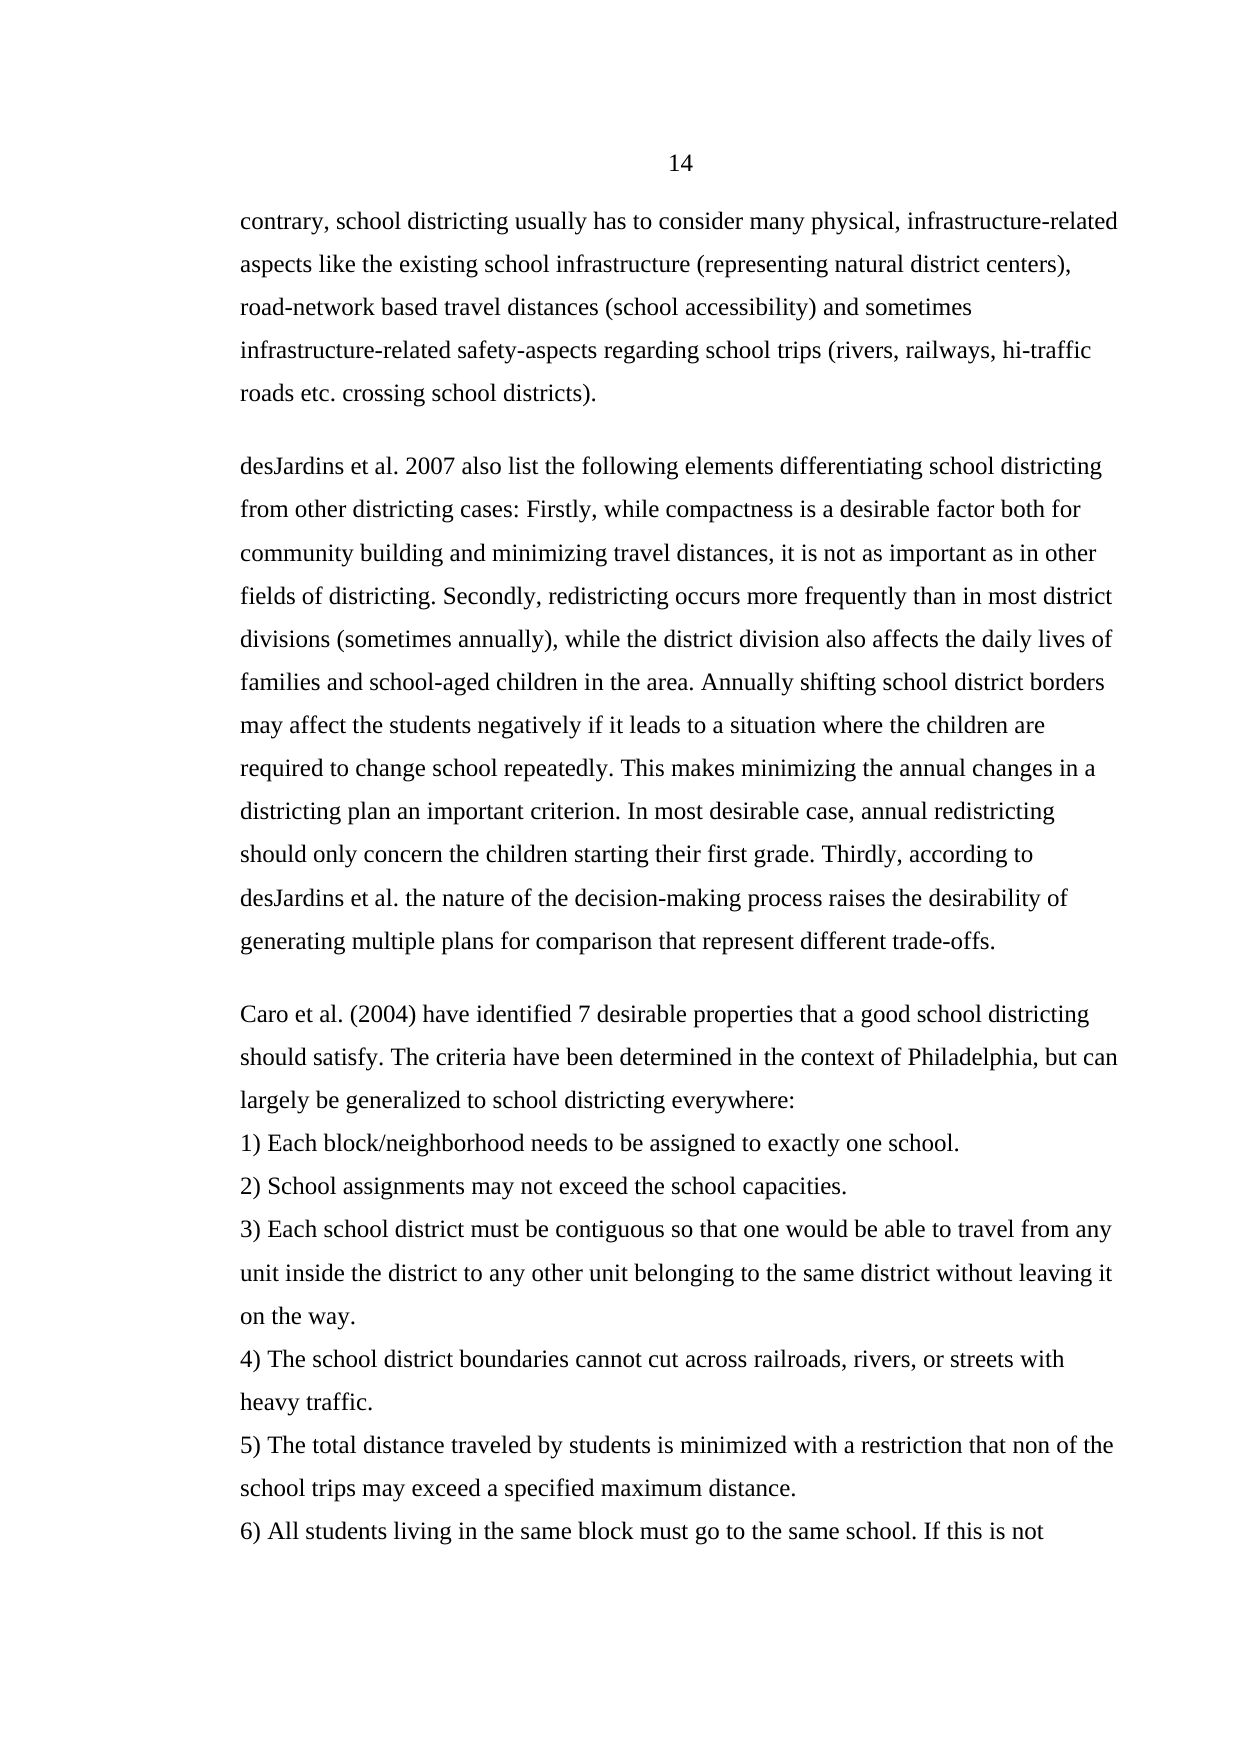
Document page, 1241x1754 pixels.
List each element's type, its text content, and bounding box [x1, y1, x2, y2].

text desJardins et al. 2007 also list the following elements differentiating school districting from other districting cases: Firstly, while compactness is a desirable factor both for community building and minimizing travel distances, it is not as important as in other fields of districting. Secondly, redistricting occurs more frequently than in most district divisions (sometimes annually), while the district division also affects the daily lives of families and school-aged children in the area. Annually shifting school district borders may affect the students negatively if it leads to a situation where the children are required to change school repeatedly. This makes minimizing the annual changes in a districting plan an important criterion. In most desirable case, annual redistricting should only concern the children starting their first grade. Thirdly, according to desJardins et al. the nature of the decision-making process raises the desirability of generating multiple plans for comparison that represent different trade-offs. [240, 451, 1121, 954]
text Caro et al. (2004) have identified 7 desirable properties that a good school districting should satisfy. The criteria have been determined in the context of Philadelphia, but can largely be generalized to school districting everywhere: 1) Each block/neighborhood needs to be assigned to exactly one school. 2) School assignments may not exceed the school capacities. 3) Each school district must be contiguous so that one would be able to travel from any unit inside the district to any other unit belonging to the same district without leaving it on the way. 4) The school district boundaries cannot cut across railroads, rivers, or streets with heavy traffic. 5) The total distance traveled by students is minimized with a restriction that non of the school trips may exceed a specified maximum distance. 6) All students living in the same block must go to the same school. If this is not [240, 999, 1121, 1545]
text contrary, school districting usually has to consider many physical, infrastructure-related aspects like the existing school infrastructure (representing natural district centers), road-network based travel distances (school accessibility) and sometimes infrastructure-related safety-aspects regarding school trips (rivers, railways, hi-traffic roads etc. crossing school districts). [240, 206, 1121, 407]
